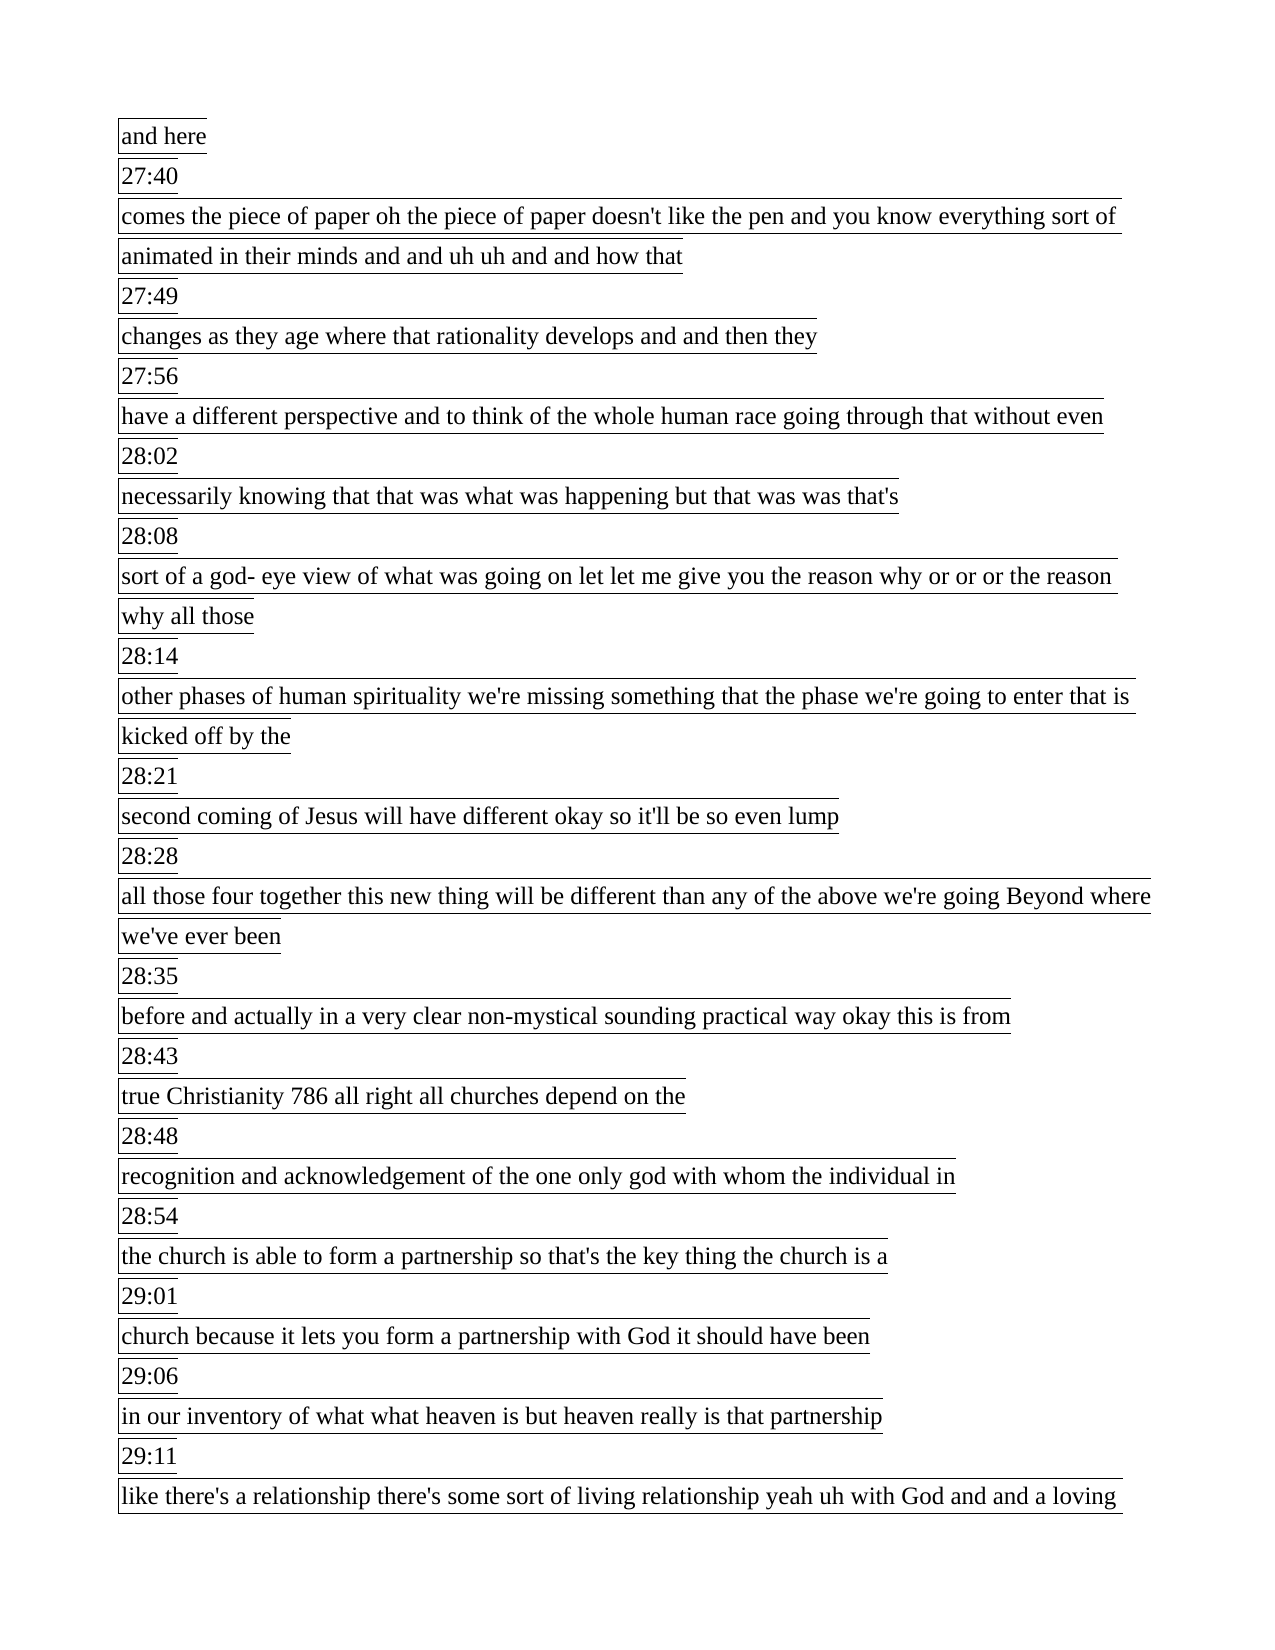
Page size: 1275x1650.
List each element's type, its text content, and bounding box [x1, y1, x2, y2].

text and here 27:40 comes the piece of paper oh the piece of paper doesn't like the pen and you know everything sort of animated in their minds and and uh uh and and how that 27:49 changes as they age where that rationality develops and and then they 27:56 have a different perspective and to think of the whole human race going through that without even 28:02 necessarily knowing that that was what was happening but that was was that's 28:08 sort of a god- eye view of what was going on let let me give you the reason why or or or the reason why all those 28:14 other phases of human spirituality we're missing something that the phase we're going to enter that is kicked off by the 28:21 second coming of Jesus will have different okay so it'll be so even lump 28:28 all those four together this new thing will be different than any of the above we're going Beyond where we've ever been 28:35 before and actually in a very clear non-mystical sounding practical way okay this is from 28:43 true Christianity 786 all right all churches depend on the 28:48 recognition and acknowledgement of the one only god with whom the individual in 28:54 the church is able to form a partnership so that's the key thing the church is a 29:01 church because it lets you form a partnership with God it should have been 29:06 in our inventory of what what heaven is but heaven really is that partnership 29:11 like there's a relationship there's some sort of living relationship yeah uh with God and and a loving [118, 118, 1157, 1513]
